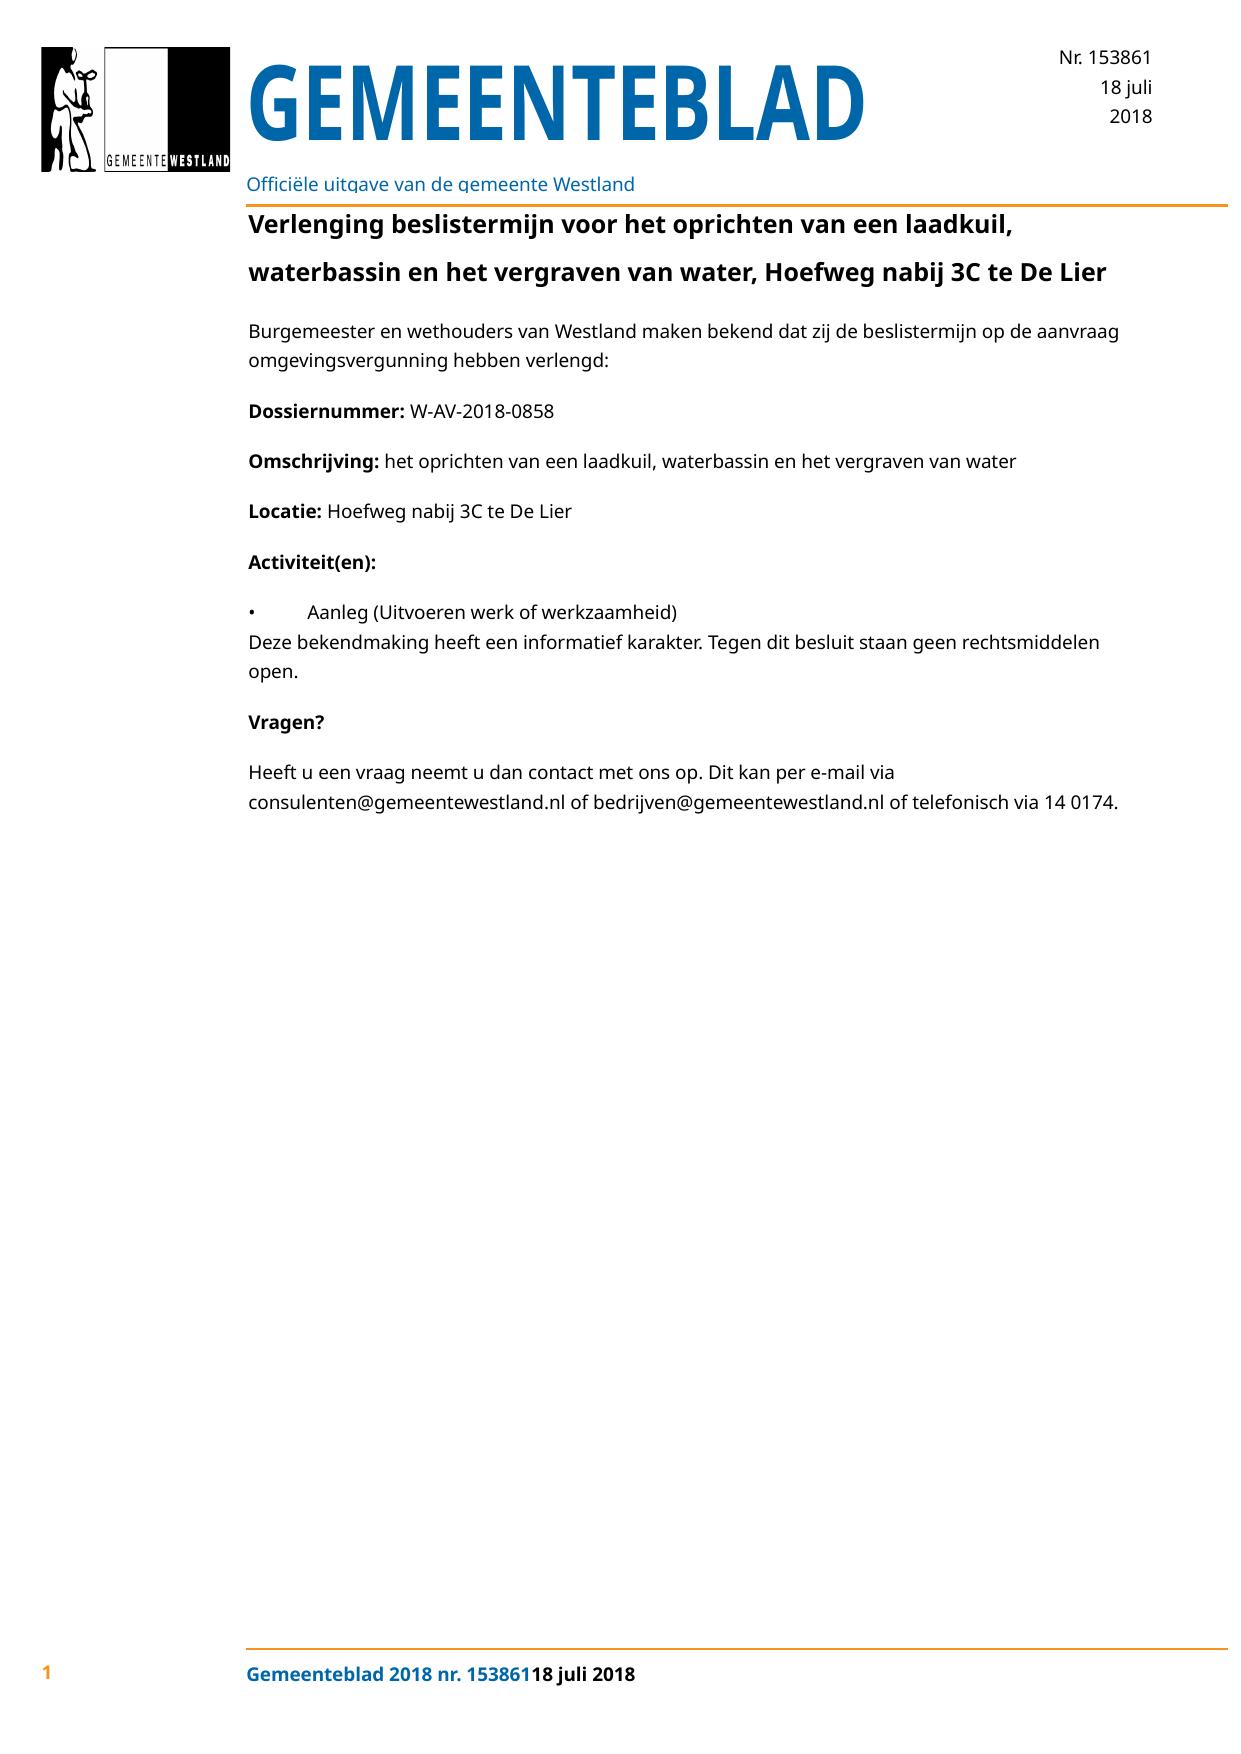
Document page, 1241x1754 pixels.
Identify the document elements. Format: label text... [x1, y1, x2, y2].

text Dossiernummer: W-AV-2018-0858 [248, 398, 1152, 424]
text Activiteit(en): [248, 549, 1152, 575]
list Aanleg (Uitvoeren werk of werkzaamheid) [248, 599, 1152, 625]
text Heeft u een vraag neemt u dan contact met ons op. Dit kan per e-mail via consulenten@gemeentewestland.nl of bedrijven@gemeentewestland.nl of telefonisch via 14 0174. [248, 759, 1152, 815]
text Locatie: Hoefweg nabij 3C te De Lier [248, 499, 1152, 524]
text Deze bekendmaking heeft een informatief karakter. Tegen dit besluit staan geen rechtsmiddelen open. [248, 629, 1152, 684]
picture [41, 47, 231, 172]
text Burgemeester en wethouders van Westland maken bekend dat zij de beslistermijn op de aanvraag omgevingsvergunning hebben verlengd: [248, 318, 1152, 373]
text Omschrijving: het oprichten van een laadkuil, waterbassin en het vergraven van water [248, 448, 1152, 474]
text Verlenging beslistermijn voor het oprichten van een laadkuil, waterbassin en het vergraven van water, Hoefweg nabij 3C te De Lier [248, 207, 1152, 288]
text Vragen? [248, 709, 1152, 735]
